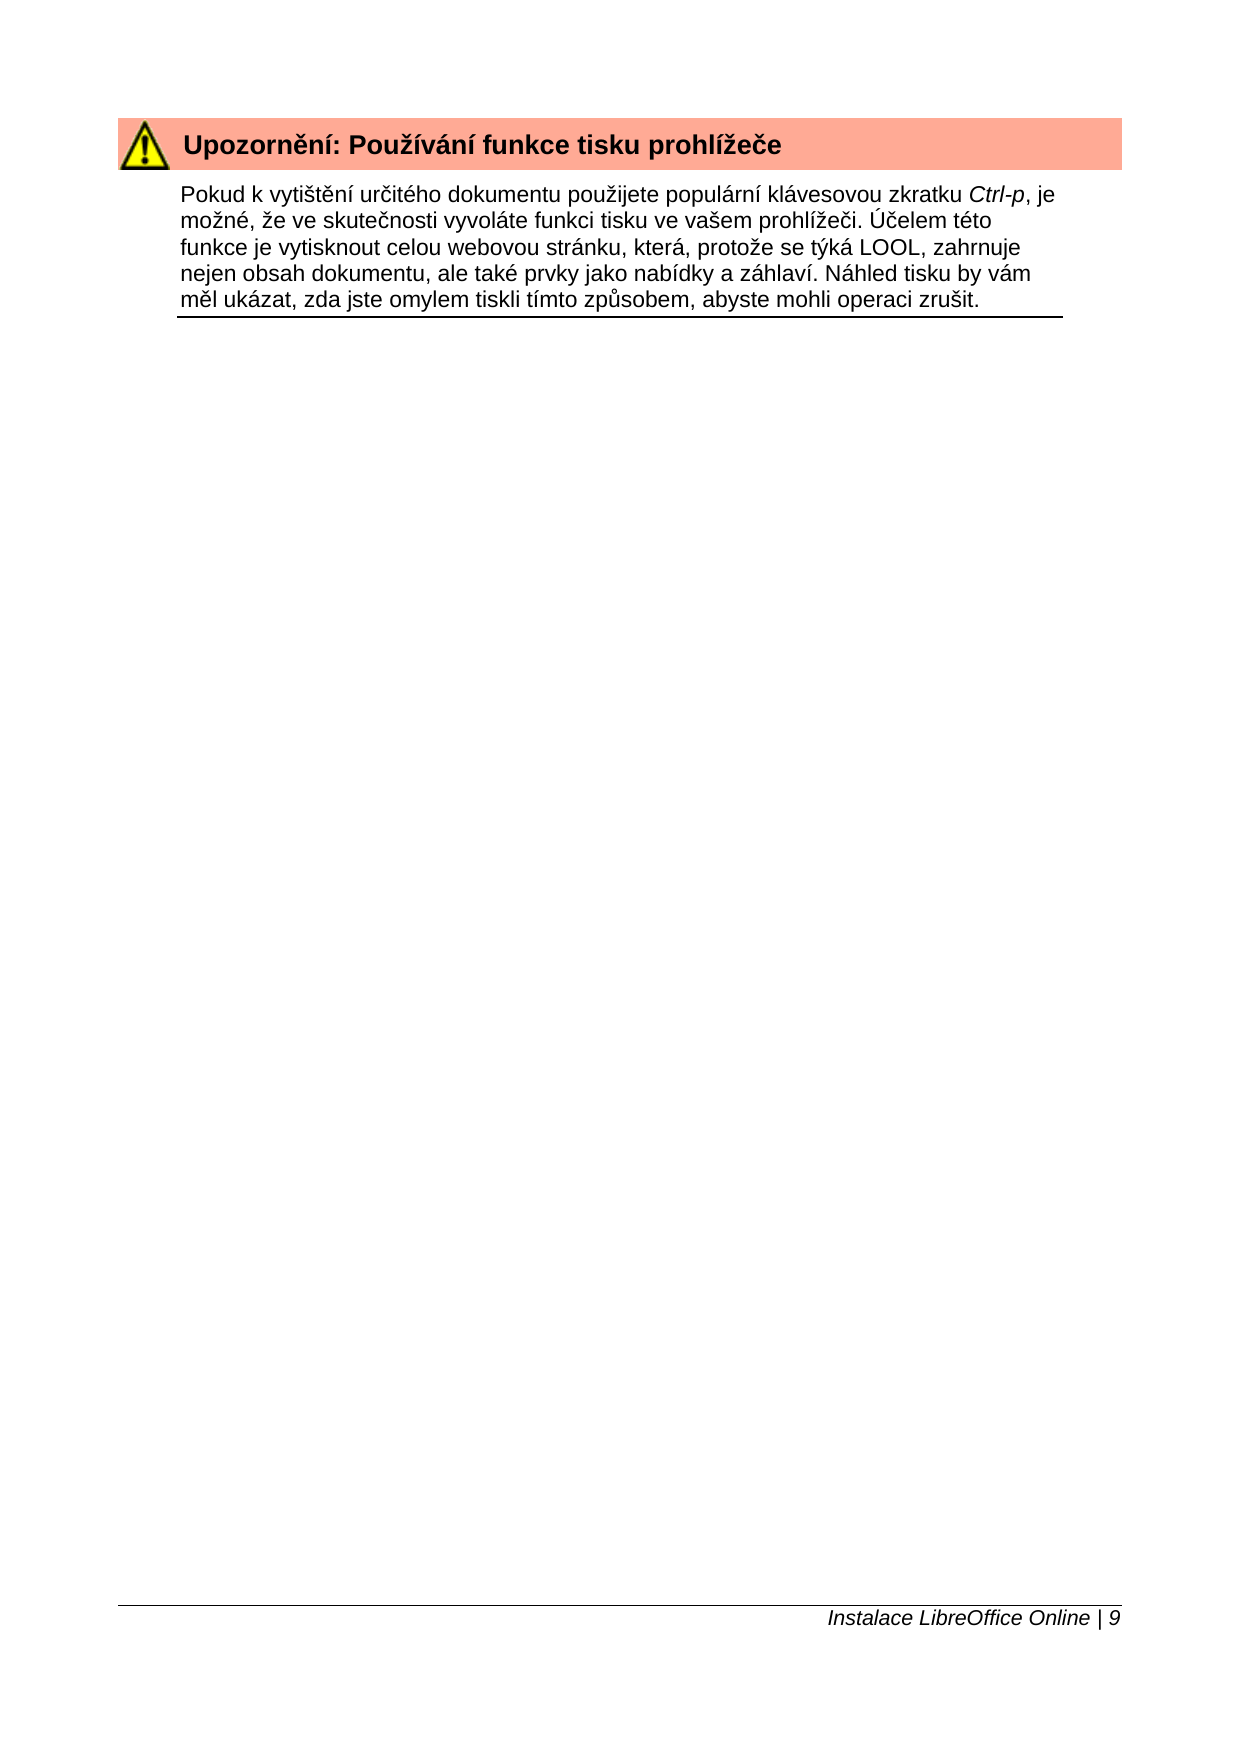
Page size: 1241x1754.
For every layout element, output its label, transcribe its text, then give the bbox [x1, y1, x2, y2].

subtitle Upozornění: Používání funkce tisku prohlížeče [118, 118, 1122, 170]
picture [119, 119, 170, 170]
text Pokud k vytištění určitého dokumentu použijete populární klávesovou zkratku Ctrl-p, je možné, že ve skutečnosti vyvoláte funkci tisku ve vašem prohlížeči. Účelem této funkce je vytisknout celou webovou stránku, která, protože se týká LOOL, zahrnuje nejen obsah dokumentu, ale také prvky jako nabídky a záhlaví. Náhled tisku by vám měl ukázat, zda jste omylem tiskli tímto způsobem, abyste mohli operaci zrušit. [177, 178, 1063, 316]
